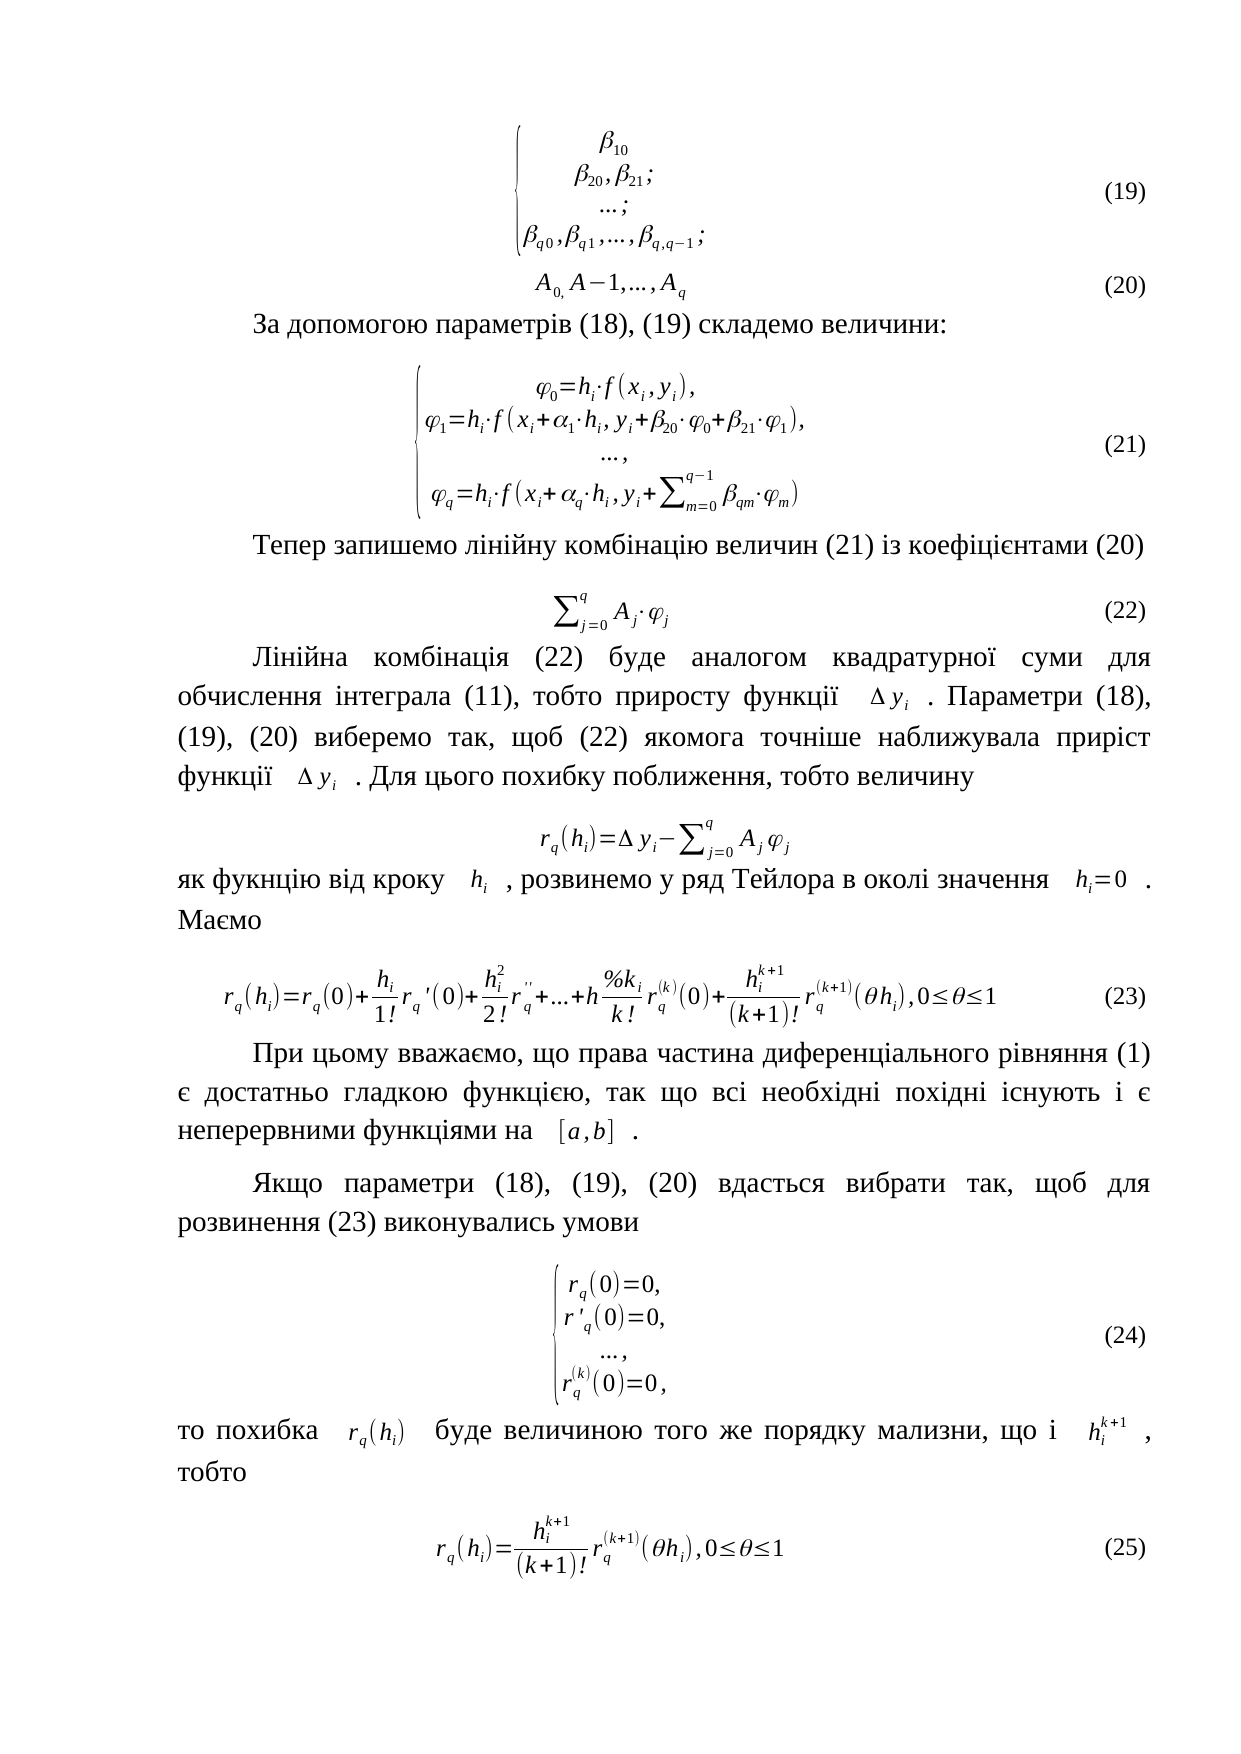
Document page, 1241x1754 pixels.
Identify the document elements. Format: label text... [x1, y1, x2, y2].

table_header [177, 263, 1043, 306]
table_header [177, 359, 1043, 527]
table_header [177, 580, 1043, 639]
table_header (19) [1043, 118, 1152, 263]
text Якщо параметри (18), (19), (20) вдасться вибрати так, щоб для розвинення (23) виконувались умови [177, 1166, 1152, 1238]
text як фукнцію від кроку , розвинемо у ряд Тейлора в околі значення . Маємо [177, 861, 1152, 936]
table_header (23) [1043, 955, 1152, 1035]
text За допомогою параметрів (18), (19) складемо величини: [177, 306, 1152, 340]
table_header (20) [1043, 263, 1152, 306]
table_header [177, 1507, 1043, 1587]
table_header [177, 955, 1043, 1035]
text Лінійна комбінація (22) буде аналогом квадратурної суми для обчислення інтеграла (11), тобто приросту функції . Параметри (18), (19), (20) виберемо так, щоб (22) якомога точніше наближувала приріст функції . Для цього похибку поближення, тобто величину [177, 639, 1152, 794]
text Тепер запишемо лінійну комбінацію величин (21) із коефіцієнтами (20) [177, 527, 1152, 561]
table_header (24) [1043, 1257, 1152, 1412]
text то похибка буде величиною того же порядку мализни, що і , тобто [177, 1412, 1152, 1487]
text При цьому вважаємо, що права частина диференціального рівняння (1) є достатньо гладкою функцією, так що всі необхідні похідні існують і є неперервними функціями на . [177, 1035, 1152, 1146]
table_header (25) [1043, 1507, 1152, 1587]
table_header [177, 118, 1043, 263]
table_header [177, 1257, 1043, 1412]
table_header (21) [1043, 359, 1152, 527]
table_header (22) [1043, 580, 1152, 639]
